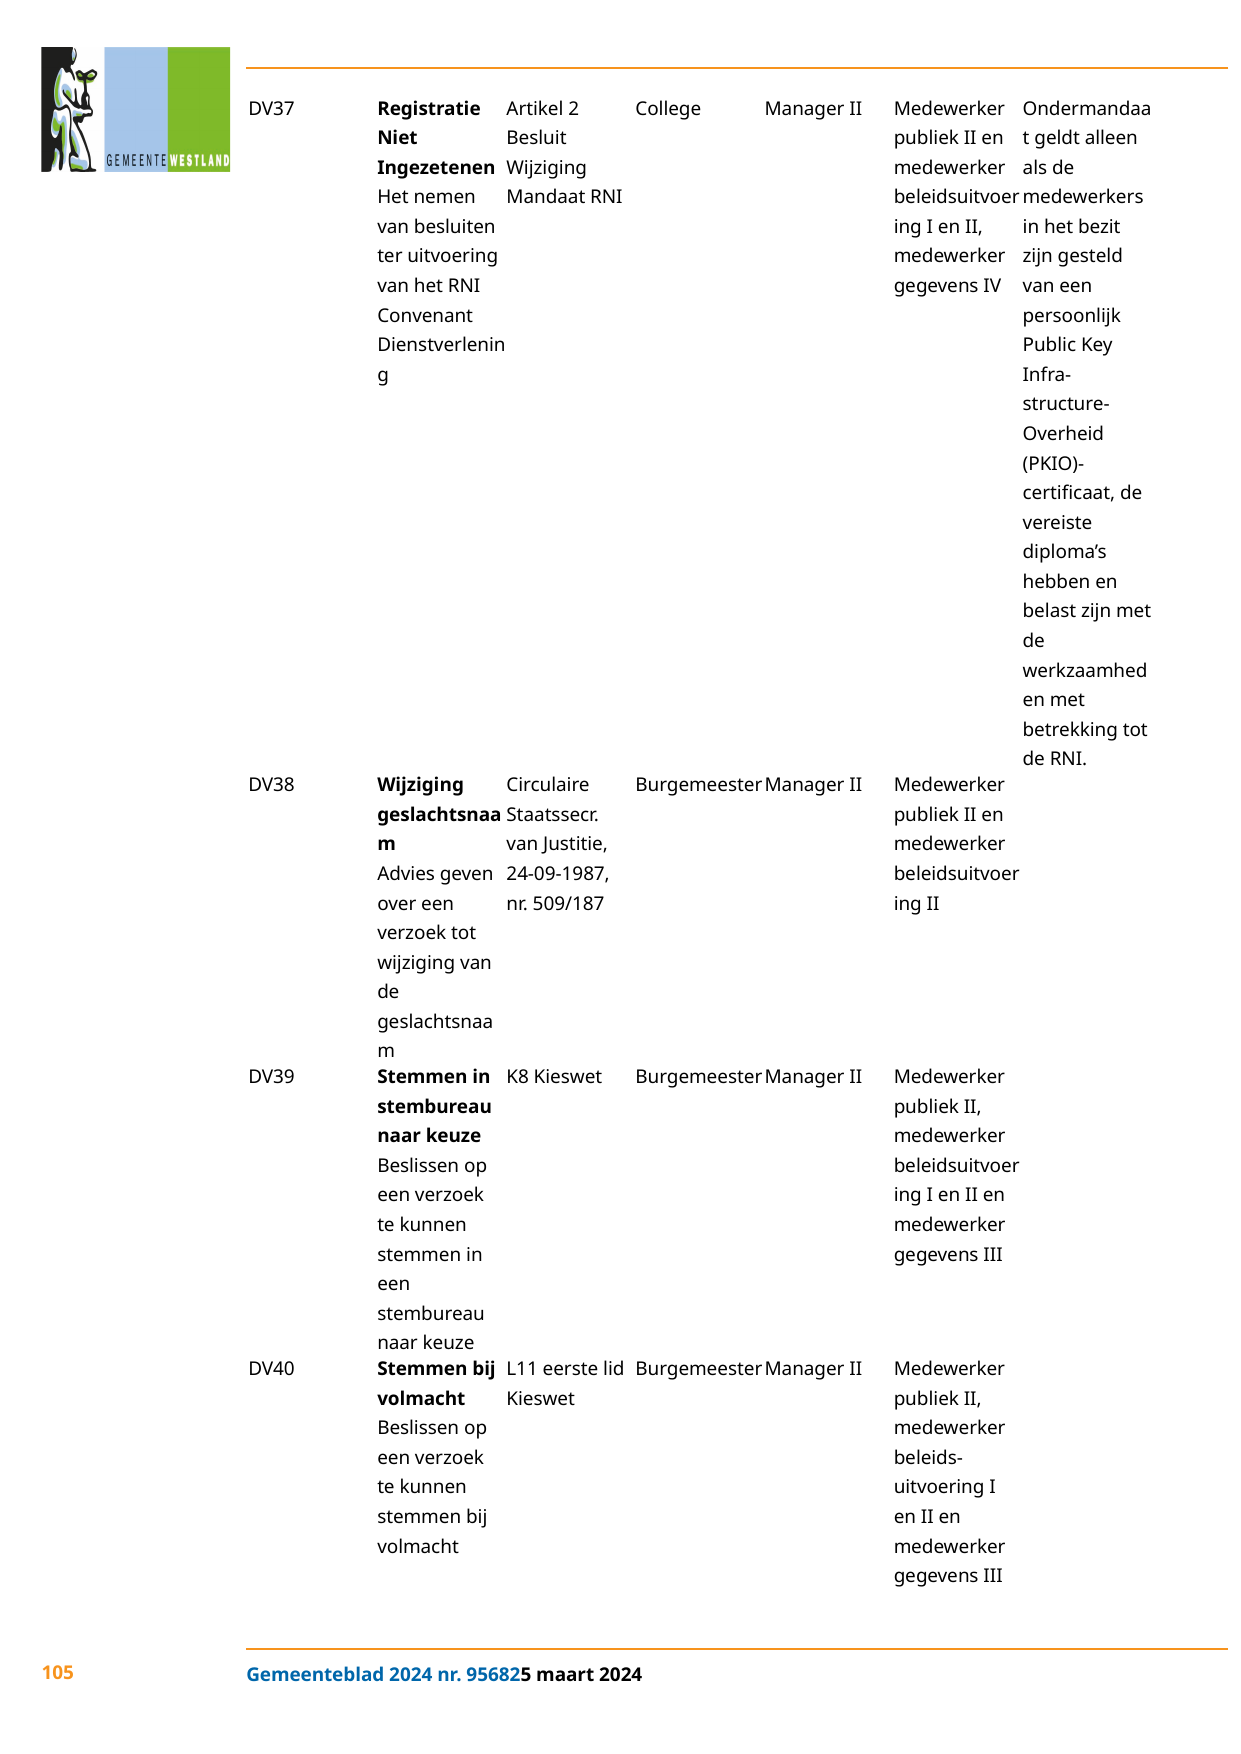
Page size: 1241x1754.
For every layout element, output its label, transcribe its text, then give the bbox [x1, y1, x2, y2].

table_cell Ondermandaat geldt alleen als de medewerkers in het bezit zijn gesteld van een persoonlijk Public Key Infra-structure-Overheid (PKIO)-certificaat, de vereiste diploma’s hebben en belast zijn met de werkzaamheden met betrekking tot de RNI. [1023, 95, 1152, 771]
table_cell DV37 [248, 95, 377, 771]
table_cell Manager II [764, 1063, 893, 1355]
table_cell Registratie Niet Ingezetenen Het nemen van besluiten ter uitvoering van het RNI Convenant Dienstverlening [377, 95, 506, 771]
table_cell DV38 [248, 771, 377, 1063]
table_cell DV40 [248, 1355, 377, 1588]
table_cell DV39 [248, 1063, 377, 1355]
table_cell Stemmen bij volmacht Beslissen op een verzoek te kunnen stemmen bij volmacht [377, 1355, 506, 1588]
table_cell Medewerker publiek II, medewerker beleids-uitvoering I en II en medewerker gegevens III [894, 1355, 1022, 1588]
table_cell [1023, 771, 1152, 1063]
table_cell Burgemeester [635, 1355, 764, 1588]
table_cell Artikel 2 Besluit Wijziging Mandaat RNI [506, 95, 635, 771]
table_cell Manager II [764, 95, 893, 771]
table_cell Manager II [764, 1355, 893, 1588]
table_cell Wijziging geslachtsnaam Advies geven over een verzoek tot wijziging van de geslachtsnaam [377, 771, 506, 1063]
table_cell [1023, 1063, 1152, 1355]
table_cell Circulaire Staatssecr. van Justitie, 24-09-1987, nr. 509/187 [506, 771, 635, 1063]
table_cell Medewerker publiek II en medewerker beleidsuitvoering II [894, 771, 1022, 1063]
table_cell Medewerker publiek II en medewerker beleidsuitvoering I en II, medewerker gegevens IV [894, 95, 1022, 771]
table_cell College [635, 95, 764, 771]
picture [41, 47, 231, 172]
table_cell Burgemeester [635, 1063, 764, 1355]
table_cell Burgemeester [635, 771, 764, 1063]
table_cell L11 eerste lid Kieswet [506, 1355, 635, 1588]
table_cell [1023, 1355, 1152, 1588]
table_cell Stemmen in stembureau naar keuze Beslissen op een verzoek te kunnen stemmen in een stembureau naar keuze [377, 1063, 506, 1355]
table_cell K8 Kieswet [506, 1063, 635, 1355]
table_cell Medewerker publiek II, medewerker beleidsuitvoering I en II en medewerker gegevens III [894, 1063, 1022, 1355]
table_cell Manager II [764, 771, 893, 1063]
